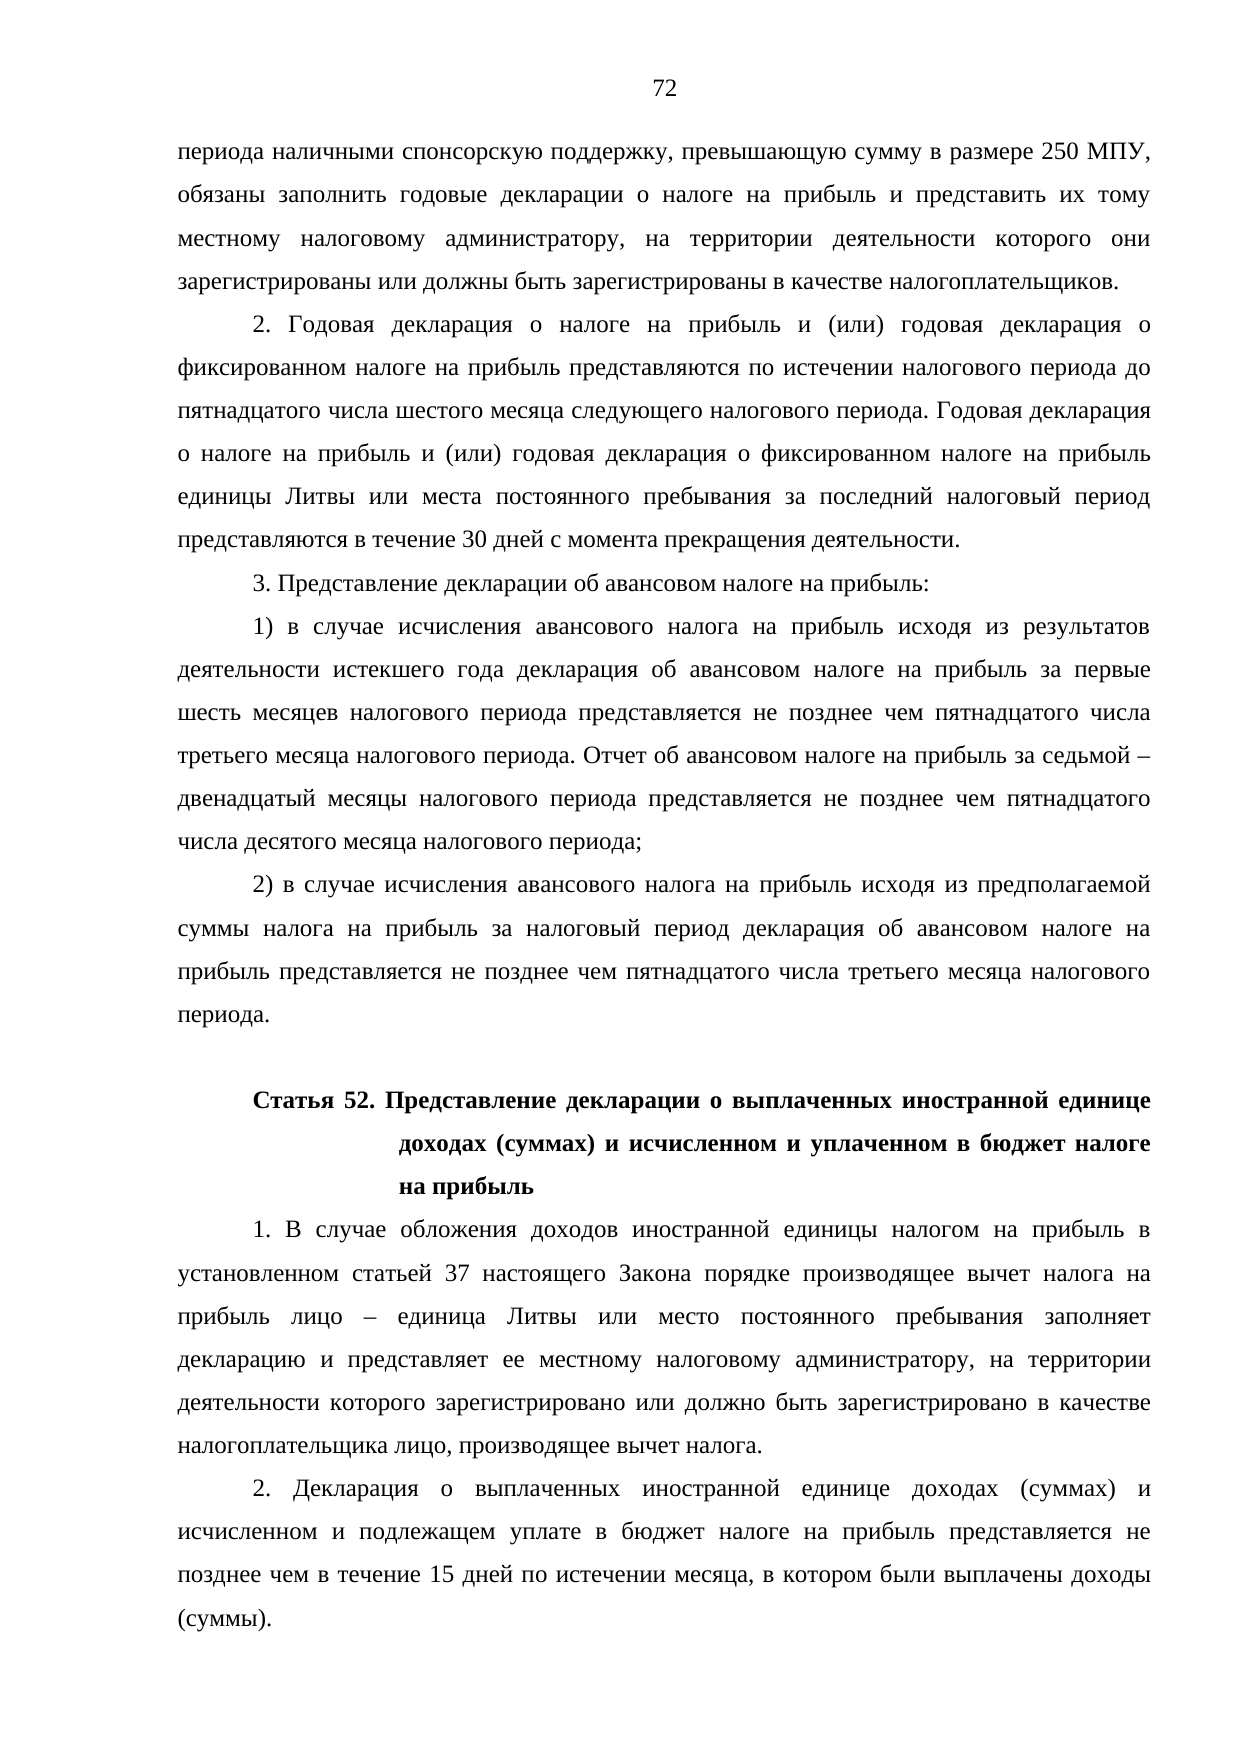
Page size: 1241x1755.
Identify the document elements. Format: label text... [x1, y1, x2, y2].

text Статья 52. Представление декларации о выплаченных иностранной единице доходах (суммах) и исчисленном и уплаченном в бюджет налоге на прибыль [252, 1085, 1152, 1200]
text 3. Представление декларации об авансовом налоге на прибыль: [177, 568, 1152, 596]
text 1. В случае обложения доходов иностранной единицы налогом на прибыль в установленном статьей 37 настоящего Закона порядке производящее вычет налога на прибыль лицо – единица Литвы или место постоянного пребывания заполняет декларацию и представляет ее местному налоговому администратору, на территории деятельности которого зарегистрировано или должно быть зарегистрировано в качестве налогоплательщика лицо, производящее вычет налога. [177, 1214, 1152, 1459]
text 1) в случае исчисления авансового налога на прибыль исходя из результатов деятельности истекшего года декларация об авансовом налоге на прибыль за первые шесть месяцев налогового периода представляется не позднее чем пятнадцатого числа третьего месяца налогового периода. Отчет об авансовом налоге на прибыль за седьмой – двенадцатый месяцы налогового периода представляется не позднее чем пятнадцатого числа десятого месяца налогового периода; [177, 611, 1152, 855]
text 2. Годовая декларация о налоге на прибыль и (или) годовая декларация о фиксированном налоге на прибыль представляются по истечении налогового периода до пятнадцатого числа шестого месяца следующего налогового периода. Годовая декларация о налоге на прибыль и (или) годовая декларация о фиксированном налоге на прибыль единицы Литвы или места постоянного пребывания за последний налоговый период представляются в течение 30 дней с момента прекращения деятельности. [177, 309, 1152, 553]
text периода наличными спонсорскую поддержку, превышающую сумму в размере 250 МПУ, обязаны заполнить годовые декларации о налоге на прибыль и представить их тому местному налоговому администратору, на территории деятельности которого они зарегистрированы или должны быть зарегистрированы в качестве налогоплательщиков. [177, 136, 1152, 294]
text 2) в случае исчисления авансового налога на прибыль исходя из предполагаемой суммы налога на прибыль за налоговый период декларация об авансовом налоге на прибыль представляется не позднее чем пятнадцатого числа третьего месяца налогового периода. [177, 869, 1152, 1028]
text 2. Декларация о выплаченных иностранной единице доходах (суммах) и исчисленном и подлежащем уплате в бюджет налоге на прибыль представляется не позднее чем в течение 15 дней по истечении месяца, в котором были выплачены доходы (суммы). [177, 1473, 1152, 1631]
